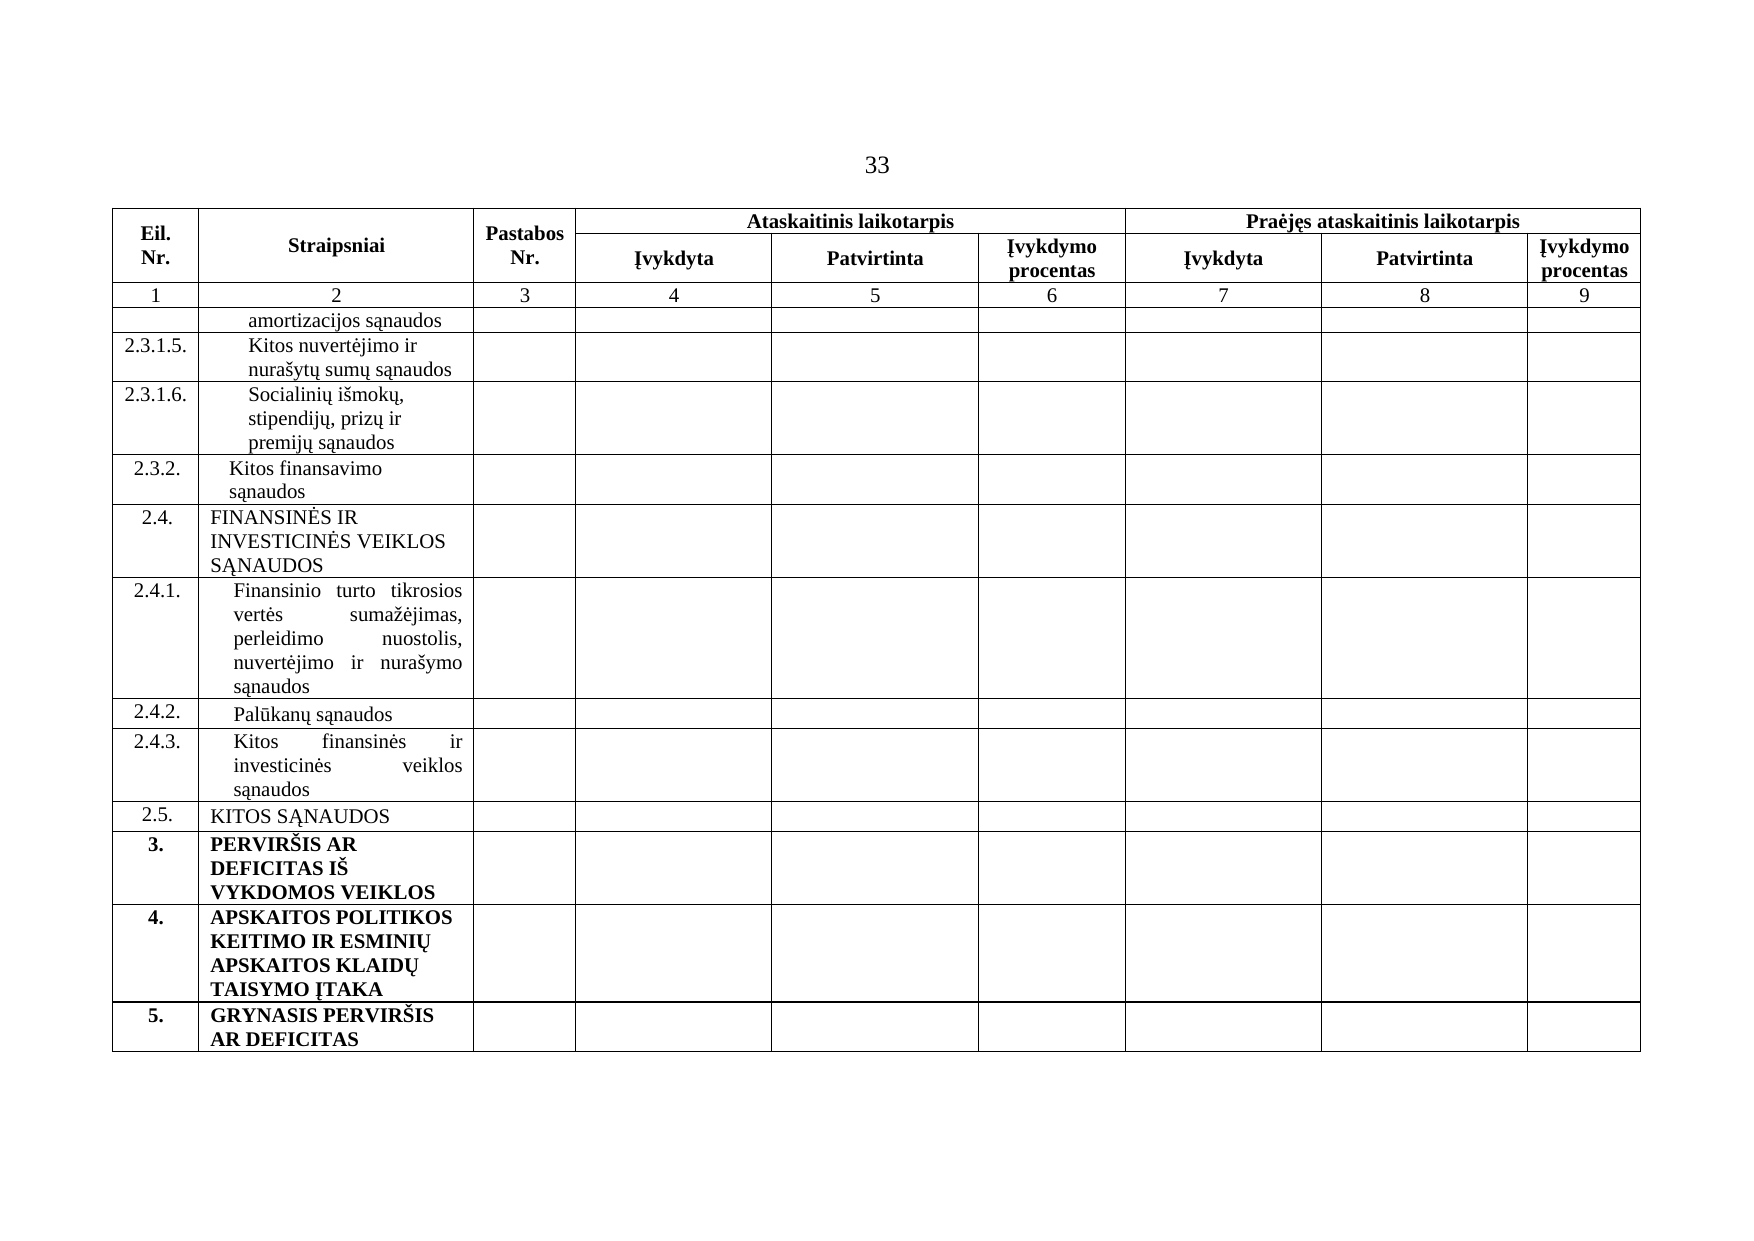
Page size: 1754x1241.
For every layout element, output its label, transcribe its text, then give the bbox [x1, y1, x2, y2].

table_cell [1126, 1003, 1321, 1051]
table_cell Patvirtinta [1322, 234, 1527, 282]
table_cell Kitos finansavimo sąnaudos [199, 455, 473, 503]
table_cell [1322, 802, 1527, 831]
table_cell [1528, 802, 1640, 831]
table_cell [576, 308, 771, 332]
table_cell [1126, 578, 1321, 698]
table_cell [772, 1003, 978, 1051]
table_cell [474, 832, 575, 904]
table_cell Įvykdymo procentas [979, 234, 1125, 282]
table_cell [1322, 729, 1527, 801]
table_cell [1528, 1003, 1640, 1051]
table_cell [1126, 699, 1321, 728]
table_header Praėjęs ataskaitinis laikotarpis [1126, 209, 1640, 233]
table_cell 6 [979, 283, 1125, 307]
table_cell 2 [199, 283, 473, 307]
table_cell [1322, 455, 1527, 503]
table_cell 2.4.3. [113, 729, 198, 801]
table_cell [474, 382, 575, 454]
table_header Eil. Nr. [113, 209, 198, 282]
table_cell [576, 832, 771, 904]
table_cell [1126, 729, 1321, 801]
table_cell [474, 578, 575, 698]
table_cell [1126, 802, 1321, 831]
table_cell [979, 578, 1125, 698]
table_cell APSKAITOS POLITIKOS KEITIMO IR ESMINIŲ APSKAITOS KLAIDŲ TAISYMO ĮTAKA [199, 905, 473, 1001]
table_cell [1126, 382, 1321, 454]
table_cell Įvykdyta [1126, 234, 1321, 282]
table_cell [1322, 832, 1527, 904]
table_cell amortizacijos sąnaudos [199, 308, 473, 332]
table_cell FINANSINĖS IR INVESTICINĖS VEIKLOS SĄNAUDOS [199, 505, 473, 577]
table_cell [1126, 905, 1321, 1001]
table_cell Kitos finansinės ir investicinės veiklos sąnaudos [199, 729, 473, 801]
table_cell [1528, 578, 1640, 698]
table_cell [1528, 455, 1640, 503]
table_cell [1126, 832, 1321, 904]
table_cell [1528, 905, 1640, 1001]
table_cell Įvykdyta [576, 234, 771, 282]
table_cell 2.4.1. [113, 578, 198, 698]
table_cell [772, 699, 978, 728]
table_cell 1 [113, 283, 198, 307]
table_cell [576, 578, 771, 698]
table_header Straipsniai [199, 209, 473, 282]
table_cell [1322, 382, 1527, 454]
table_cell Kitos nuvertėjimo ir nurašytų sumų sąnaudos [199, 333, 473, 381]
table_cell [1528, 729, 1640, 801]
table_cell [772, 905, 978, 1001]
table_cell [1322, 699, 1527, 728]
table_cell [772, 382, 978, 454]
table_cell [1126, 308, 1321, 332]
table_cell PERVIRŠIS AR DEFICITAS IŠ VYKDOMOS VEIKLOS [199, 832, 473, 904]
table_cell [1528, 308, 1640, 332]
table_cell [576, 505, 771, 577]
table_cell [1322, 1003, 1527, 1051]
table_cell Palūkanų sąnaudos [199, 699, 473, 728]
table_cell [576, 382, 771, 454]
table_cell [474, 802, 575, 831]
table_cell [979, 333, 1125, 381]
table_cell [1528, 832, 1640, 904]
table_cell [576, 699, 771, 728]
table_cell [1322, 505, 1527, 577]
table_cell [979, 832, 1125, 904]
table_cell 4. [113, 905, 198, 1001]
table_cell [772, 333, 978, 381]
table_cell [474, 905, 575, 1001]
table_cell GRYNASIS PERVIRŠIS AR DEFICITAS [199, 1003, 473, 1051]
table_cell [576, 455, 771, 503]
table_cell [979, 905, 1125, 1001]
table_cell Socialinių išmokų, stipendijų, prizų ir premijų sąnaudos [199, 382, 473, 454]
table_cell [1528, 699, 1640, 728]
table_cell [979, 505, 1125, 577]
table_cell [474, 729, 575, 801]
table_header Pastabos Nr. [474, 209, 575, 282]
table_cell [474, 699, 575, 728]
table_cell [1528, 382, 1640, 454]
table_cell [474, 308, 575, 332]
table_cell 9 [1528, 283, 1640, 307]
table_cell 8 [1322, 283, 1527, 307]
table_cell [979, 455, 1125, 503]
table_cell [979, 308, 1125, 332]
table_cell [979, 382, 1125, 454]
table_cell 5 [772, 283, 978, 307]
table_cell 2.3.1.6. [113, 382, 198, 454]
table_cell [1322, 905, 1527, 1001]
table_cell 2.4. [113, 505, 198, 577]
table_cell [772, 455, 978, 503]
table_header Ataskaitinis laikotarpis [576, 209, 1125, 233]
table_cell Įvykdymo procentas [1528, 234, 1640, 282]
table_cell [1126, 505, 1321, 577]
table_cell [772, 802, 978, 831]
table_cell [1322, 308, 1527, 332]
table_cell [474, 455, 575, 503]
table_cell [772, 505, 978, 577]
table_cell 2.3.1.5. [113, 333, 198, 381]
table_cell 7 [1126, 283, 1321, 307]
table_cell 3 [474, 283, 575, 307]
table_cell [474, 333, 575, 381]
table_cell [576, 729, 771, 801]
table_cell [1126, 333, 1321, 381]
table_cell [1126, 455, 1321, 503]
table_cell [979, 1003, 1125, 1051]
table_cell [113, 308, 198, 332]
table_cell [979, 729, 1125, 801]
table_cell [979, 699, 1125, 728]
table_cell [576, 333, 771, 381]
table_cell Patvirtinta [772, 234, 978, 282]
table_cell 3. [113, 832, 198, 904]
table_cell [1528, 333, 1640, 381]
table_cell [576, 905, 771, 1001]
table_cell [1528, 505, 1640, 577]
table_cell [772, 578, 978, 698]
table_cell 2.4.2. [113, 699, 198, 728]
table_cell [1322, 578, 1527, 698]
table_cell 2.5. [113, 802, 198, 831]
table_cell [772, 832, 978, 904]
table_cell [979, 802, 1125, 831]
table_cell 2.3.2. [113, 455, 198, 503]
table_cell 4 [576, 283, 771, 307]
table_cell [474, 505, 575, 577]
table_cell [1322, 333, 1527, 381]
table_cell [772, 729, 978, 801]
table_cell 5. [113, 1003, 198, 1051]
table_cell [474, 1003, 575, 1051]
table_cell Finansinio turto tikrosios vertės sumažėjimas, perleidimo nuostolis, nuvertėjimo ir nurašymo sąnaudos [199, 578, 473, 698]
table_cell [576, 802, 771, 831]
table_cell KITOS SĄNAUDOS [199, 802, 473, 831]
table_cell [576, 1003, 771, 1051]
table_cell [772, 308, 978, 332]
